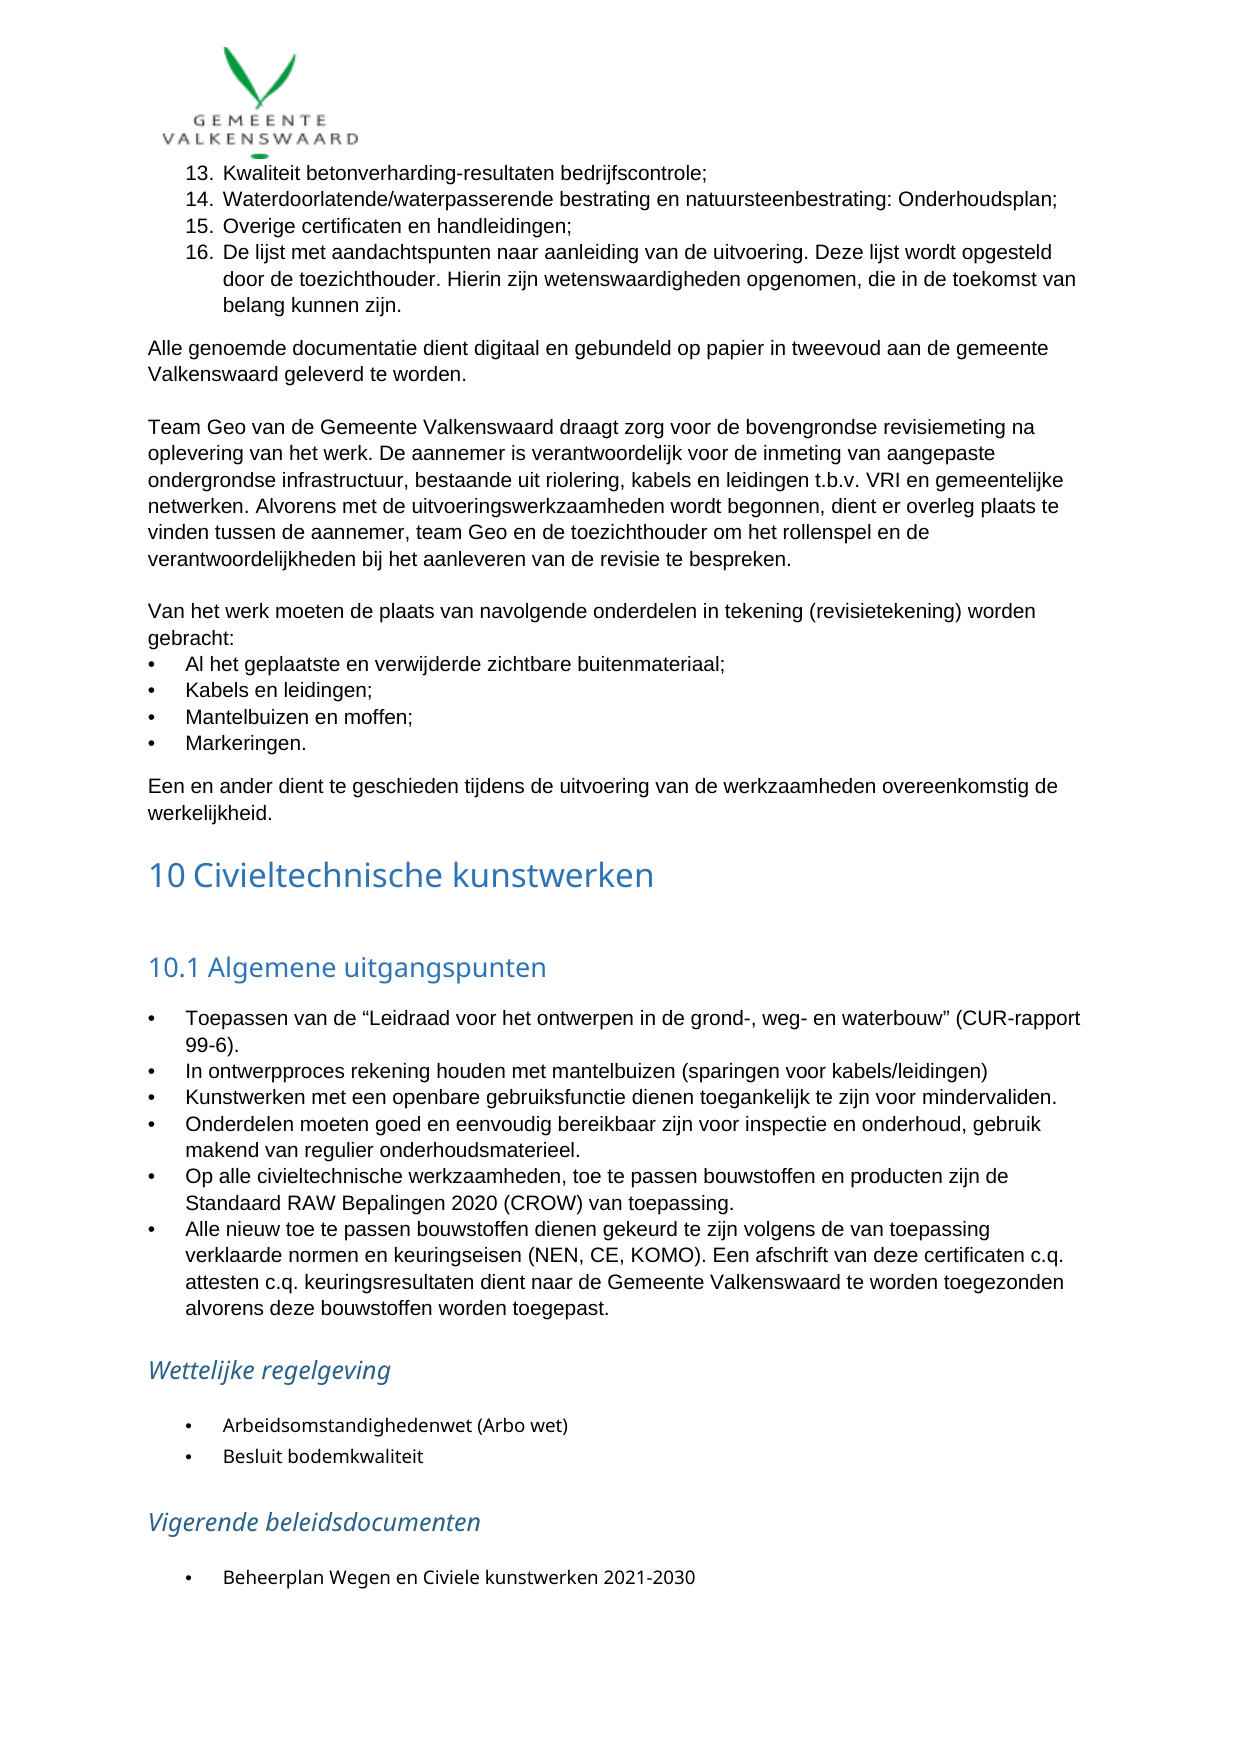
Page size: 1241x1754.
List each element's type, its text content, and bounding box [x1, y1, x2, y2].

list Toepassen van de “Leidraad voor het ontwerpen in de grond-, weg- en waterbouw” (CUR-rapport 99-6). [148, 1006, 1093, 1056]
text Een en ander dient te geschieden tijdens de uitvoering van de werkzaamheden overeenkomstig de werkelijkheid. [148, 774, 1093, 824]
list Onderdelen moeten goed en eenvoudig bereikbaar zijn voor inspectie en onderhoud, gebruik makend van regulier onderhoudsmaterieel. [148, 1111, 1093, 1162]
list Markeringen. [148, 731, 1093, 755]
list Overige certificaten en handleidingen; [185, 214, 1093, 238]
list De lijst met aandachtspunten naar aanleiding van de uitvoering. Deze lijst wordt opgesteld door de toezichthouder. Hierin zijn wetenswaardigheden opgenomen, die in de toekomst van belang kunnen zijn. [185, 240, 1093, 317]
text Team Geo van de Gemeente Valkenswaard draagt zorg voor de bovengrondse revisiemeting na [148, 415, 1093, 439]
subtitle Algemene uitgangspunten [148, 949, 1093, 986]
list Besluit bodemkwaliteit [185, 1438, 1093, 1469]
list Beheerplan Wegen en Civiele kunstwerken 2021-2030 [185, 1559, 1093, 1590]
subtitle Wettelijke regelgeving [148, 1353, 1093, 1387]
list Arbeidsomstandighedenwet (Arbo wet) [185, 1407, 1093, 1438]
text Van het werk moeten de plaats van navolgende onderdelen in tekening (revisietekening) worden gebracht: [148, 599, 1093, 649]
list Mantelbuizen en moffen; [148, 705, 1093, 729]
text ondergrondse infrastructuur, bestaande uit riolering, kabels en leidingen t.b.v. VRI en gemeentelijke [148, 467, 1093, 491]
list Op alle civieltechnische werkzaamheden, toe te passen bouwstoffen en producten zijn de Standaard RAW Bepalingen 2020 (CROW) van toepassing. [148, 1164, 1093, 1214]
text Alle genoemde documentatie dient digitaal en gebundeld op papier in tweevoud aan de gemeente [148, 336, 1093, 360]
list Alle nieuw toe te passen bouwstoffen dienen gekeurd te zijn volgens de van toepassing verklaarde normen en keuringseisen (NEN, CE, KOMO). Een afschrift van deze certificaten c.q. attesten c.q. keuringsresultaten dient naar de Gemeente Valkenswaard te worden toegezonden alvorens deze bouwstoffen worden toegepast. [148, 1217, 1093, 1320]
list In ontwerpproces rekening houden met mantelbuizen (sparingen voor kabels/leidingen) [148, 1059, 1093, 1083]
text oplevering van het werk. De aannemer is verantwoordelijk voor de inmeting van aangepaste [148, 441, 1093, 465]
list Kwaliteit betonverharding-resultaten bedrijfscontrole; [185, 148, 1093, 185]
subtitle Civieltechnische kunstwerken [148, 852, 1093, 897]
list Al het geplaatste en verwijderde zichtbare buitenmateriaal; [148, 652, 1093, 676]
list Kunstwerken met een openbare gebruiksfunctie dienen toegankelijk te zijn voor mindervaliden. [148, 1085, 1093, 1109]
list Kabels en leidingen; [148, 678, 1093, 702]
text netwerken. Alvorens met de uitvoeringswerkzaamheden wordt begonnen, dient er overleg plaats te vinden tussen de aannemer, team Geo en de toezichthouder om het rollenspel en de verantwoordelijkheden bij het aanleveren van de revisie te bespreken. [148, 494, 1093, 571]
text Valkenswaard geleverd te worden. [148, 362, 1093, 386]
list Waterdoorlatende/waterpasserende bestrating en natuursteenbestrating: Onderhoudsplan; [185, 187, 1093, 211]
subtitle Vigerende beleidsdocumenten [148, 1505, 1093, 1539]
